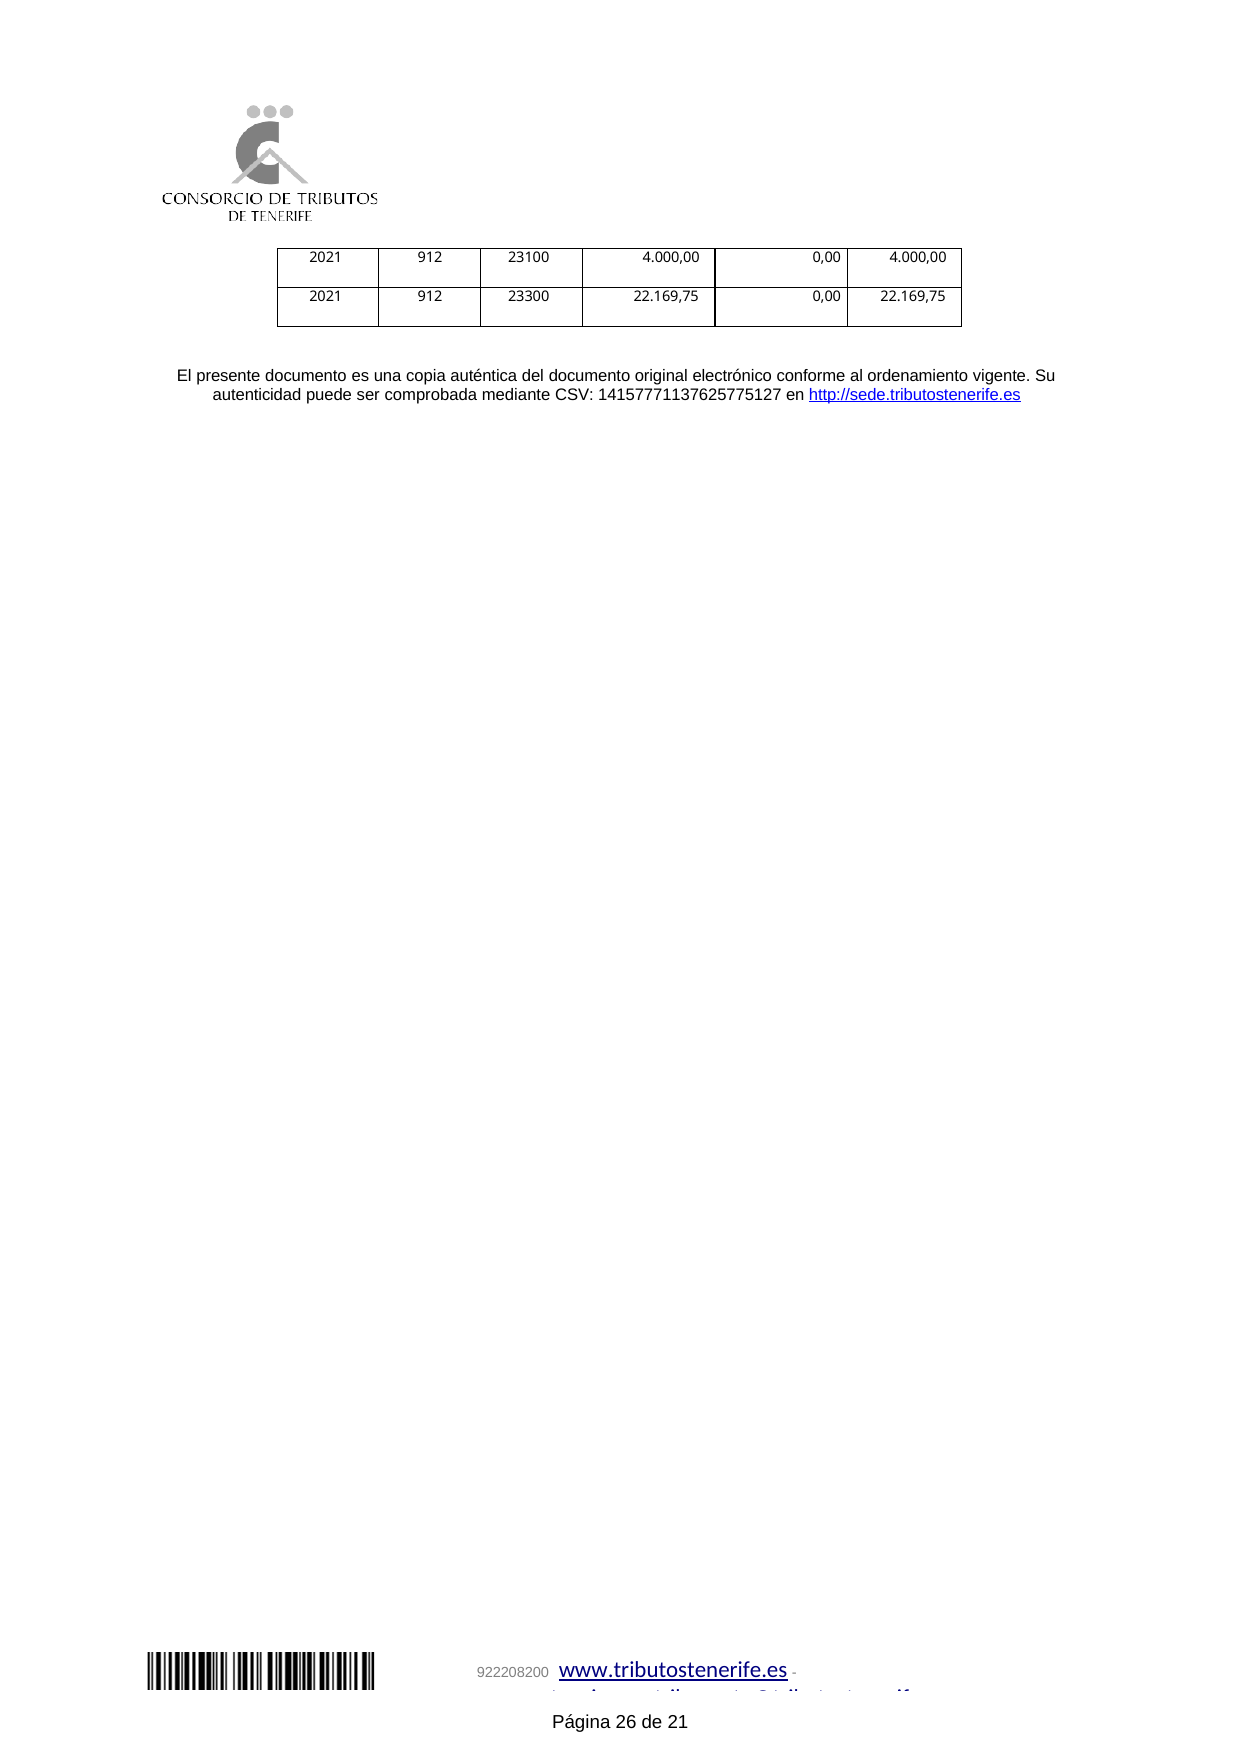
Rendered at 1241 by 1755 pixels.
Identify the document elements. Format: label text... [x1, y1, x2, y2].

text El presente documento es una copia auténtica del documento original electrónico conforme al ordenamiento vigente. Su autenticidad puede ser comprobada mediante CSV: 14157771137625775127 en http://sede.tributostenerife.es [177, 365, 1093, 404]
table_cell 0,00 [716, 249, 847, 287]
table_cell 912 [379, 288, 480, 326]
table_cell 912 [379, 249, 480, 287]
table_cell 2021 [278, 249, 378, 287]
table_cell 4.000,00 [583, 249, 714, 287]
table_cell 22.169,75 [848, 288, 961, 326]
table_cell 0,00 [716, 288, 847, 326]
table_cell 22.169,75 [583, 288, 714, 326]
table_cell 23300 [481, 288, 582, 326]
table_cell 4.000,00 [848, 249, 961, 287]
table_cell 23100 [481, 249, 582, 287]
table_cell 2021 [278, 288, 378, 326]
